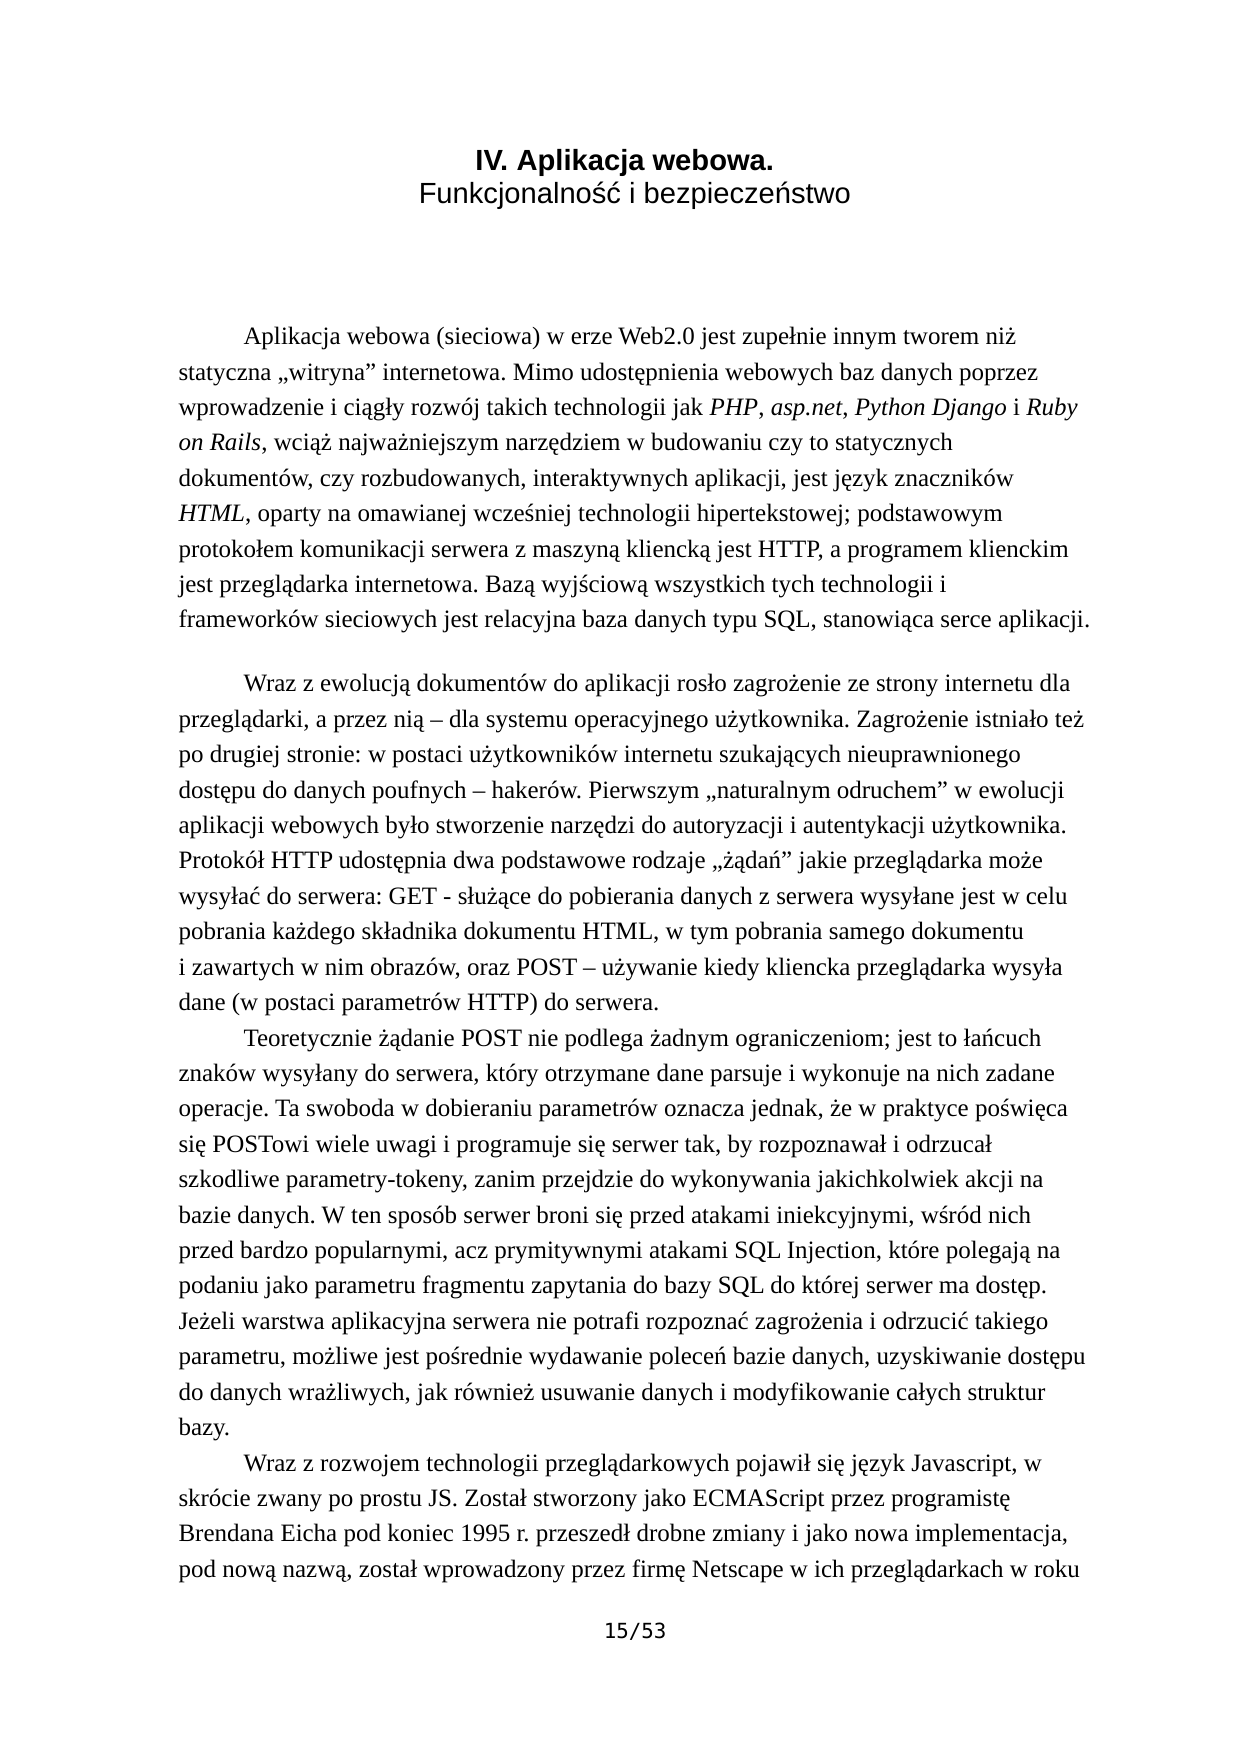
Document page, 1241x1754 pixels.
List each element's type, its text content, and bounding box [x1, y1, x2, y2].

text Wraz z rozwojem technologii przeglądarkowych pojawił się język Javascript, w skrócie zwany po prostu JS. Został stworzony jako ECMAScript przez programistę Brendana Eicha pod koniec 1995 r. przeszedł drobne zmiany i jako nowa implementacja, pod nową nazwą, został wprowadzony przez firmę Netscape w ich przeglądarkach w roku [178, 1443, 1093, 1584]
list Aplikacja webowa. [177, 143, 1093, 176]
text Teoretycznie żądanie POST nie podlega żadnym ograniczeniom; jest to łańcuch znaków wysyłany do serwera, który otrzymane dane parsuje i wykonuje na nich zadane operacje. Ta swoboda w dobieraniu parametrów oznacza jednak, że w praktyce poświęca się POSTowi wiele uwagi i programuje się serwer tak, by rozpoznawał i odrzucał szkodliwe parametry-tokeny, zanim przejdzie do wykonywania jakichkolwiek akcji na bazie danych. W ten sposób serwer broni się przed atakami iniekcyjnymi, wśród nich przed bardzo popularnymi, acz prymitywnymi atakami SQL Injection, które polegają na podaniu jako parametru fragmentu zapytania do bazy SQL do której serwer ma dostęp. Jeżeli warstwa aplikacyjna serwera nie potrafi rozpoznać zagrożenia i odrzucić takiego parametru, możliwe jest pośrednie wydawanie poleceń bazie danych, uzyskiwanie dostępu do danych wrażliwych, jak również usuwanie danych i modyfikowanie całych struktur bazy. [178, 1018, 1093, 1443]
text Funkcjonalność i bezpieczeństwo [177, 176, 1093, 210]
text Wraz z ewolucją dokumentów do aplikacji rosło zagrożenie ze strony internetu dla przeglądarki, a przez nią – dla systemu operacyjnego użytkownika. Zagrożenie istniało też po drugiej stronie: w postaci użytkowników internetu szukających nieuprawnionego dostępu do danych poufnych – hakerów. Pierwszym „naturalnym odruchem” w ewolucji aplikacji webowych było stworzenie narzędzi do autoryzacji i autentykacji użytkownika. Protokół HTTP udostępnia dwa podstawowe rodzaje „żądań” jakie przeglądarka może wysyłać do serwera: GET - służące do pobierania danych z serwera wysyłane jest w celu pobrania każdego składnika dokumentu HTML, w tym pobrania samego dokumentu i zawartych w nim obrazów, oraz POST – używanie kiedy kliencka przeglądarka wysyła dane (w postaci parametrów HTTP) do serwera. [178, 663, 1093, 1018]
text Aplikacja webowa (sieciowa) w erze Web2.0 jest zupełnie innym tworem niż statyczna „witryna” internetowa. Mimo udostępnienia webowych baz danych poprzez wprowadzenie i ciągły rozwój takich technologii jak PHP, asp.net, Python Django i Ruby on Rails, wciąż najważniejszym narzędziem w budowaniu czy to statycznych dokumentów, czy rozbudowanych, interaktywnych aplikacji, jest język znaczników HTML, oparty na omawianej wcześniej technologii hipertekstowej; podstawowym protokołem komunikacji serwera z maszyną kliencką jest HTTP, a programem klienckim jest przeglądarka internetowa. Bazą wyjściową wszystkich tych technologii i frameworków sieciowych jest relacyjna baza danych typu SQL, stanowiąca serce aplikacji. [178, 316, 1093, 635]
